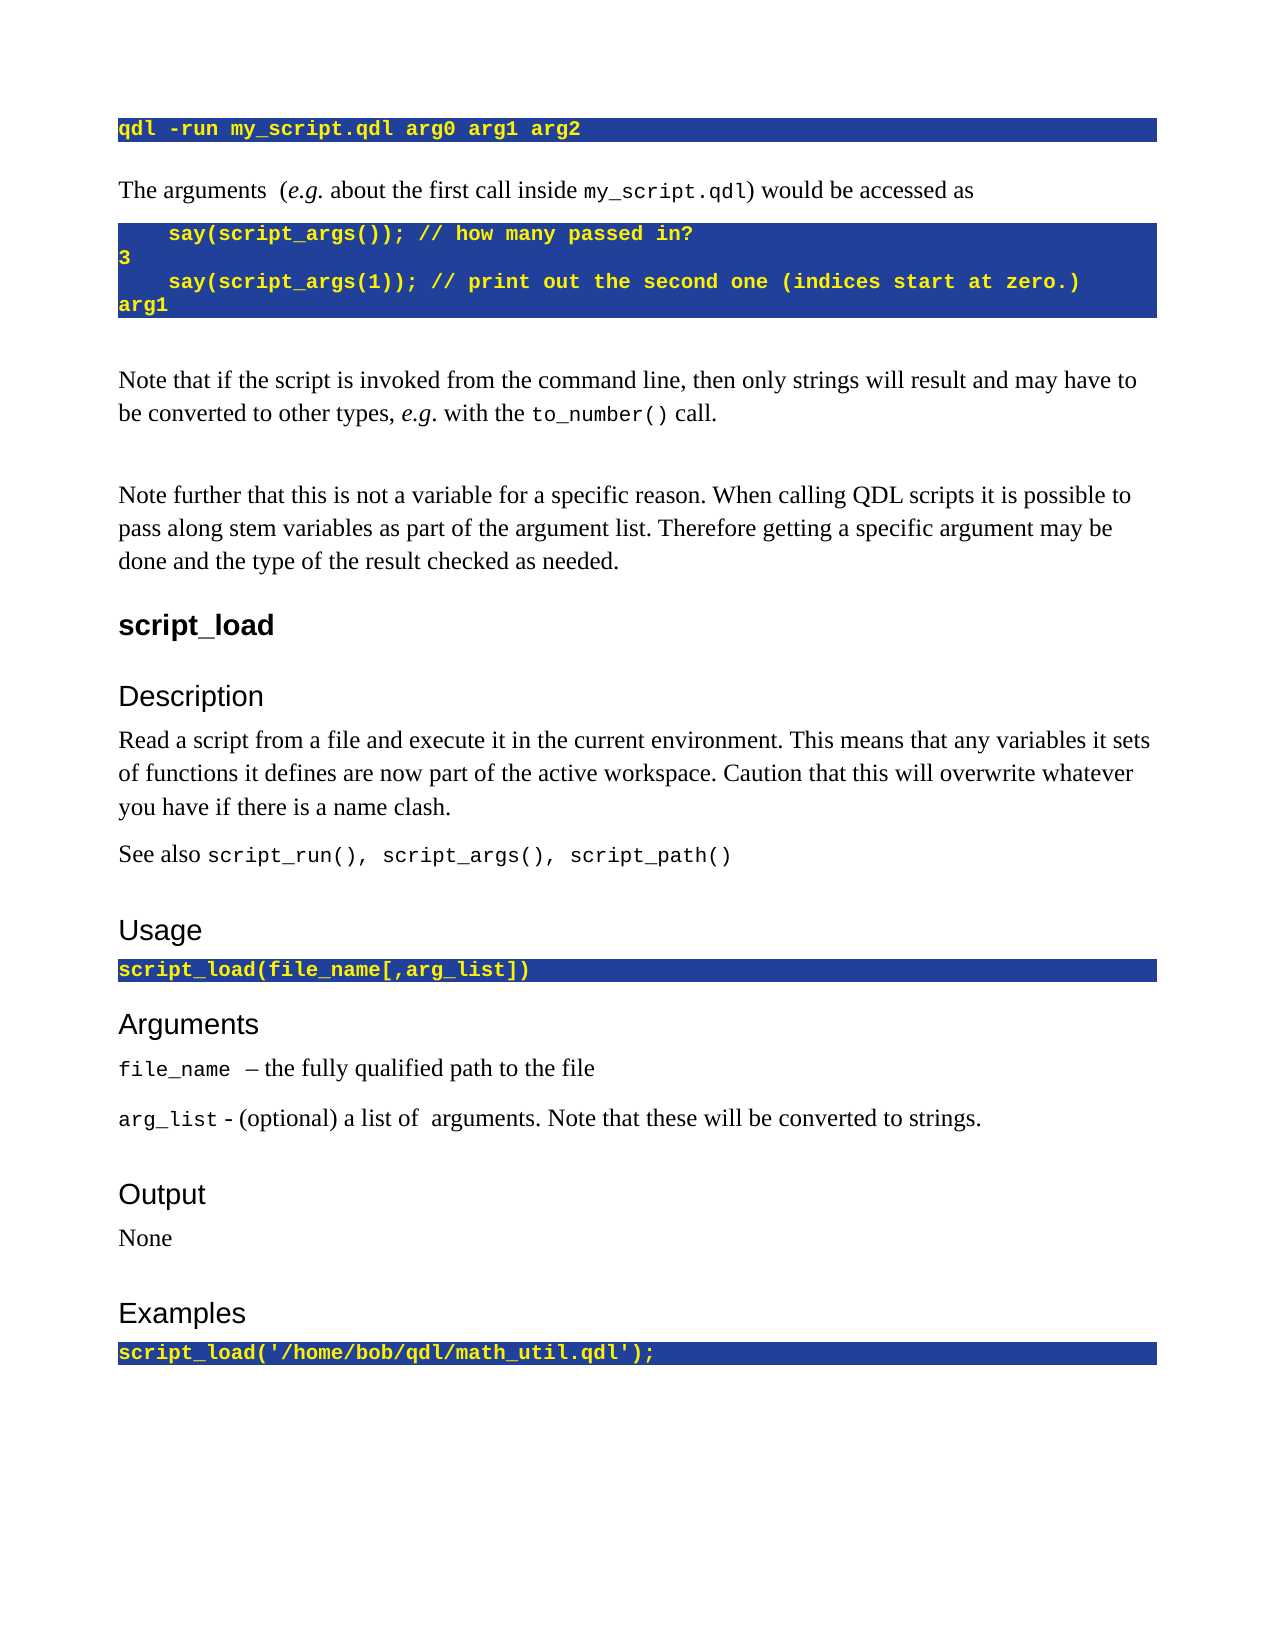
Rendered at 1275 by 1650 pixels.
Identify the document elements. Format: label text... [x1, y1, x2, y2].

text arg1 [118, 294, 1157, 318]
subtitle Arguments [118, 1007, 1157, 1041]
text script_load('/home/bob/qdl/math_util.qdl'); [118, 1342, 1157, 1365]
subtitle Description [118, 679, 1157, 713]
text Note that if the script is invoked from the command line, then only strings will result and may have to be converted to other types, e.g. with the to_number() call. [118, 366, 1157, 461]
subtitle Examples [118, 1296, 1157, 1329]
text None [118, 1223, 1157, 1252]
text Note further that this is not a variable for a specific reason. When calling QDL scripts it is possible to pass along stem variables as part of the argument list. Therefore getting a specific argument may be done and the type of the result checked as needed. [118, 480, 1157, 575]
text say(script_args(1)); // print out the second one (indices start at zero.) [118, 271, 1157, 294]
subtitle Output [118, 1177, 1157, 1211]
text file_name – the fully qualified path to the file [118, 1053, 1157, 1084]
text Read a script from a file and execute it in the current environment. This means that any variables it sets of functions it defines are now part of the active workspace. Caution that this will overwrite whatever you have if there is a name clash. [118, 726, 1157, 820]
subtitle Usage [118, 913, 1157, 946]
text qdl -run my_script.qdl arg0 arg1 arg2 [118, 118, 1157, 142]
text See also script_run(), script_args(), script_path() [118, 839, 1157, 869]
text The arguments (e.g. about the first call inside my_script.qdl) would be accessed as [118, 142, 1157, 204]
text say(script_args()); // how many passed in? [118, 223, 1157, 247]
text 3 [118, 247, 1157, 271]
text script_load(file_name[,arg_list]) [118, 959, 1157, 982]
subtitle script_load [118, 608, 1157, 642]
text arg_list - (optional) a list of arguments. Note that these will be converted to strings. [118, 1103, 1157, 1133]
